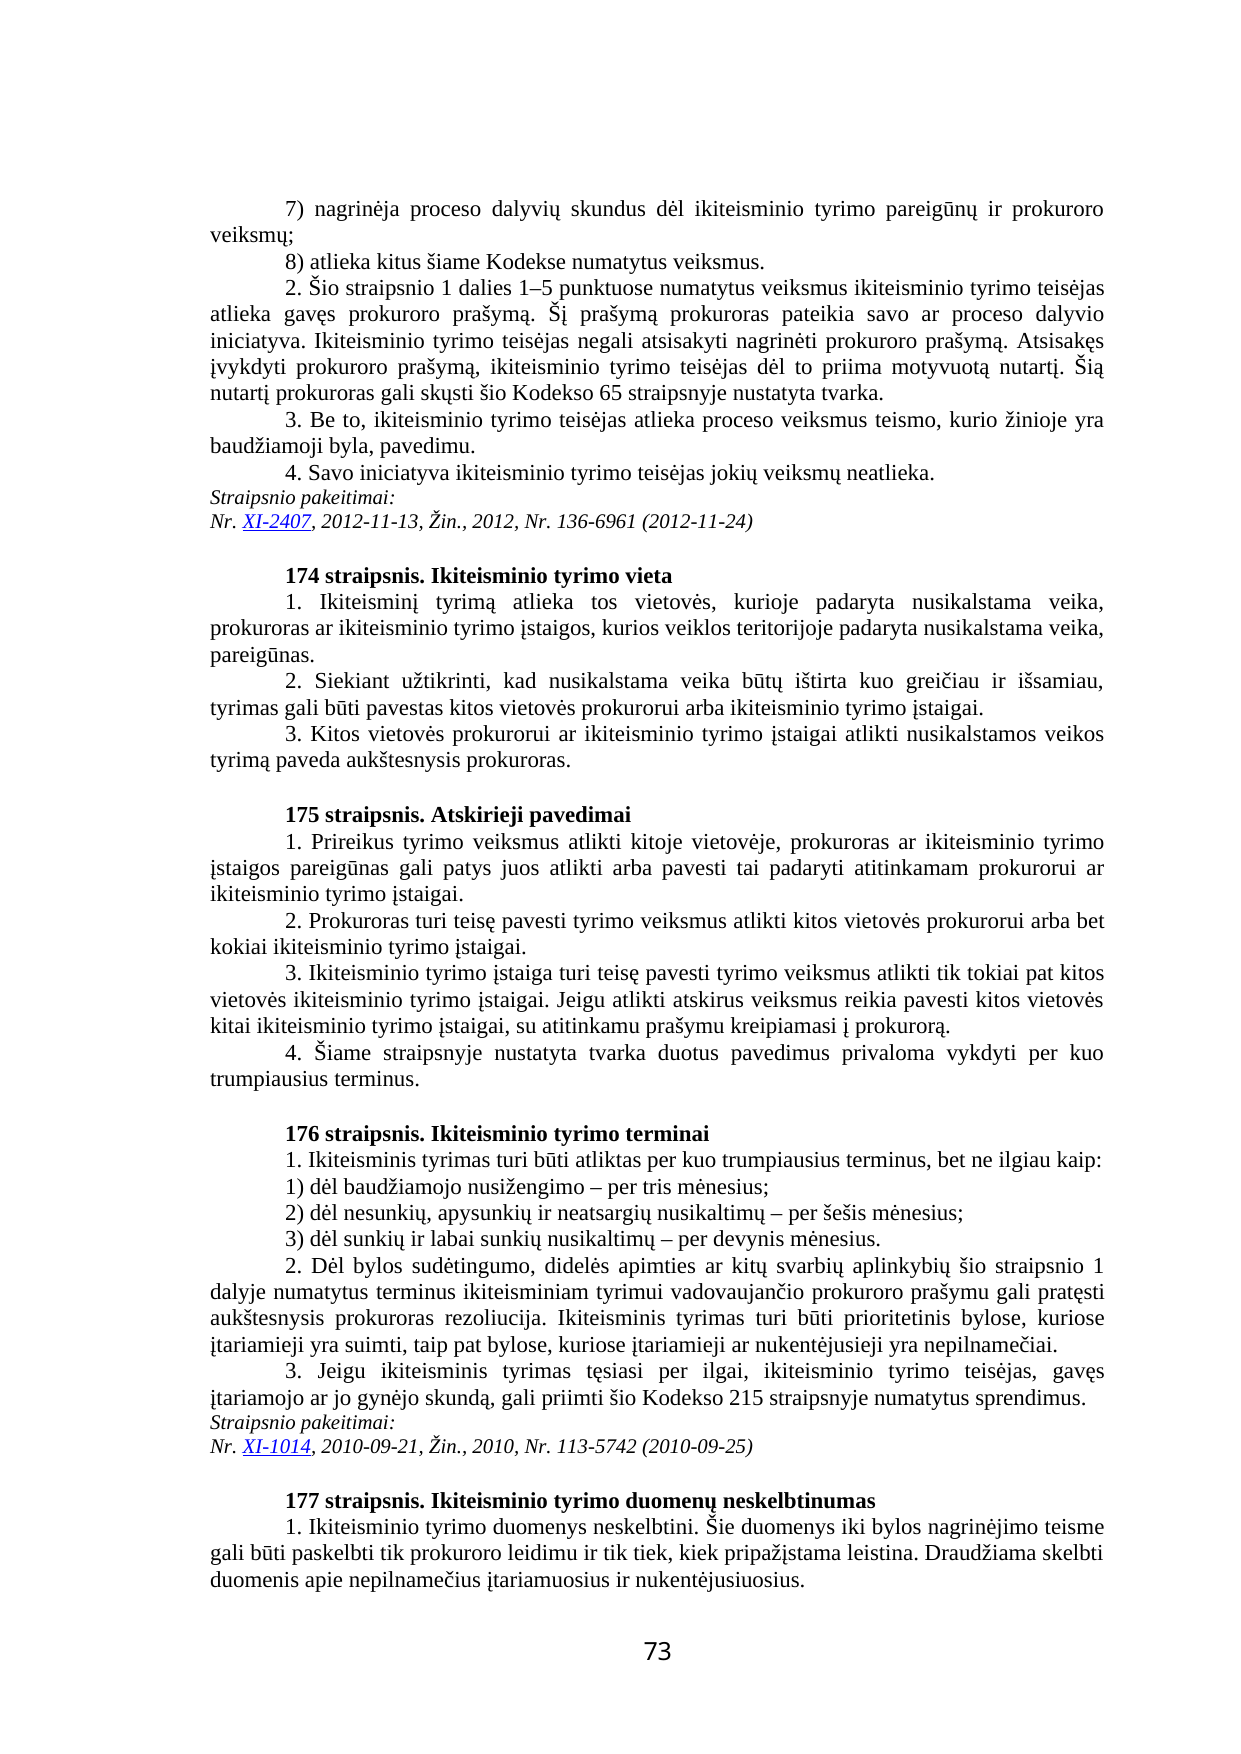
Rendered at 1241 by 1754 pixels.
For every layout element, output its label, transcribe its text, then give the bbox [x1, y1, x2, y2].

text 3. Be to, ikiteisminio tyrimo teisėjas atlieka proceso veiksmus teismo, kurio žinioje yra baudžiamoji byla, pavedimu. [210, 406, 1106, 458]
text 2. Siekiant užtikrinti, kad nusikalstama veika būtų ištirta kuo greičiau ir išsamiau, tyrimas gali būti pavestas kitos vietovės prokurorui arba ikiteisminio tyrimo įstaigai. [210, 667, 1106, 720]
text 174 straipsnis. Ikiteisminio tyrimo vieta [210, 562, 1106, 588]
text 176 straipsnis. Ikiteisminio tyrimo terminai [210, 1120, 1106, 1146]
text 3. Ikiteisminio tyrimo įstaiga turi teisę pavesti tyrimo veiksmus atlikti tik tokiai pat kitos vietovės ikiteisminio tyrimo įstaigai. Jeigu atlikti atskirus veiksmus reikia pavesti kitos vietovės kitai ikiteisminio tyrimo įstaigai, su atitinkamu prašymu kreipiamasi į prokurorą. [210, 959, 1106, 1038]
text 2) dėl nesunkių, apysunkių ir neatsargių nusikaltimų – per šešis mėnesius; [210, 1199, 1106, 1225]
text 1) dėl baudžiamojo nusižengimo – per tris mėnesius; [210, 1173, 1106, 1199]
text Nr. XI-2407, 2012-11-13, Žin., 2012, Nr. 136-6961 (2012-11-24) [210, 509, 1106, 533]
text 2. Prokuroras turi teisę pavesti tyrimo veiksmus atlikti kitos vietovės prokurorui arba bet kokiai ikiteisminio tyrimo įstaigai. [210, 907, 1106, 959]
text 177 straipsnis. Ikiteisminio tyrimo duomenų neskelbtinumas [210, 1487, 1106, 1513]
text 4. Šiame straipsnyje nustatyta tvarka duotus pavedimus privaloma vykdyti per kuo trumpiausius terminus. [210, 1038, 1106, 1091]
text 3. Kitos vietovės prokurorui ar ikiteisminio tyrimo įstaigai atlikti nusikalstamos veikos tyrimą paveda aukštesnysis prokuroras. [210, 720, 1106, 773]
text Nr. XI-1014, 2010-09-21, Žin., 2010, Nr. 113-5742 (2010-09-25) [210, 1434, 1106, 1458]
text 1. Prireikus tyrimo veiksmus atlikti kitoje vietovėje, prokuroras ar ikiteisminio tyrimo įstaigos pareigūnas gali patys juos atlikti arba pavesti tai padaryti atitinkamam prokurorui ar ikiteisminio tyrimo įstaigai. [210, 828, 1106, 907]
text 1. Ikiteisminis tyrimas turi būti atliktas per kuo trumpiausius terminus, bet ne ilgiau kaip: [210, 1146, 1106, 1173]
text 3) dėl sunkių ir labai sunkių nusikaltimų – per devynis mėnesius. [210, 1225, 1106, 1252]
text 2. Šio straipsnio 1 dalies 1–5 punktuose numatytus veiksmus ikiteisminio tyrimo teisėjas atlieka gavęs prokuroro prašymą. Šį prašymą prokuroras pateikia savo ar proceso dalyvio iniciatyva. Ikiteisminio tyrimo teisėjas negali atsisakyti nagrinėti prokuroro prašymą. Atsisakęs įvykdyti prokuroro prašymą, ikiteisminio tyrimo teisėjas dėl to priima motyvuotą nutartį. Šią nutartį prokuroras gali skųsti šio Kodekso 65 straipsnyje nustatyta tvarka. [210, 274, 1106, 406]
text 8) atlieka kitus šiame Kodekse numatytus veiksmus. [210, 248, 1106, 274]
text 175 straipsnis. Atskirieji pavedimai [210, 801, 1106, 828]
text 3. Jeigu ikiteisminis tyrimas tęsiasi per ilgai, ikiteisminio tyrimo teisėjas, gavęs įtariamojo ar jo gynėjo skundą, gali priimti šio Kodekso 215 straipsnyje numatytus sprendimus. [210, 1357, 1106, 1410]
text 7) nagrinėja proceso dalyvių skundus dėl ikiteisminio tyrimo pareigūnų ir prokuroro veiksmų; [210, 195, 1106, 248]
text 1. Ikiteisminį tyrimą atlieka tos vietovės, kurioje padaryta nusikalstama veika, prokuroras ar ikiteisminio tyrimo įstaigos, kurios veiklos teritorijoje padaryta nusikalstama veika, pareigūnas. [210, 588, 1106, 667]
text 1. Ikiteisminio tyrimo duomenys neskelbtini. Šie duomenys iki bylos nagrinėjimo teisme gali būti paskelbti tik prokuroro leidimu ir tik tiek, kiek pripažįstama leistina. Draudžiama skelbti duomenis apie nepilnamečius įtariamuosius ir nukentėjusiuosius. [210, 1513, 1106, 1592]
text 2. Dėl bylos sudėtingumo, didelės apimties ar kitų svarbių aplinkybių šio straipsnio 1 dalyje numatytus terminus ikiteisminiam tyrimui vadovaujančio prokuroro prašymu gali pratęsti aukštesnysis prokuroras rezoliucija. Ikiteisminis tyrimas turi būti prioritetinis bylose, kuriose įtariamieji yra suimti, taip pat bylose, kuriose įtariamieji ar nukentėjusieji yra nepilnamečiai. [210, 1252, 1106, 1357]
text Straipsnio pakeitimai: [210, 1410, 1106, 1434]
text Straipsnio pakeitimai: [210, 485, 1106, 509]
text 4. Savo iniciatyva ikiteisminio tyrimo teisėjas jokių veiksmų neatlieka. [210, 458, 1106, 485]
